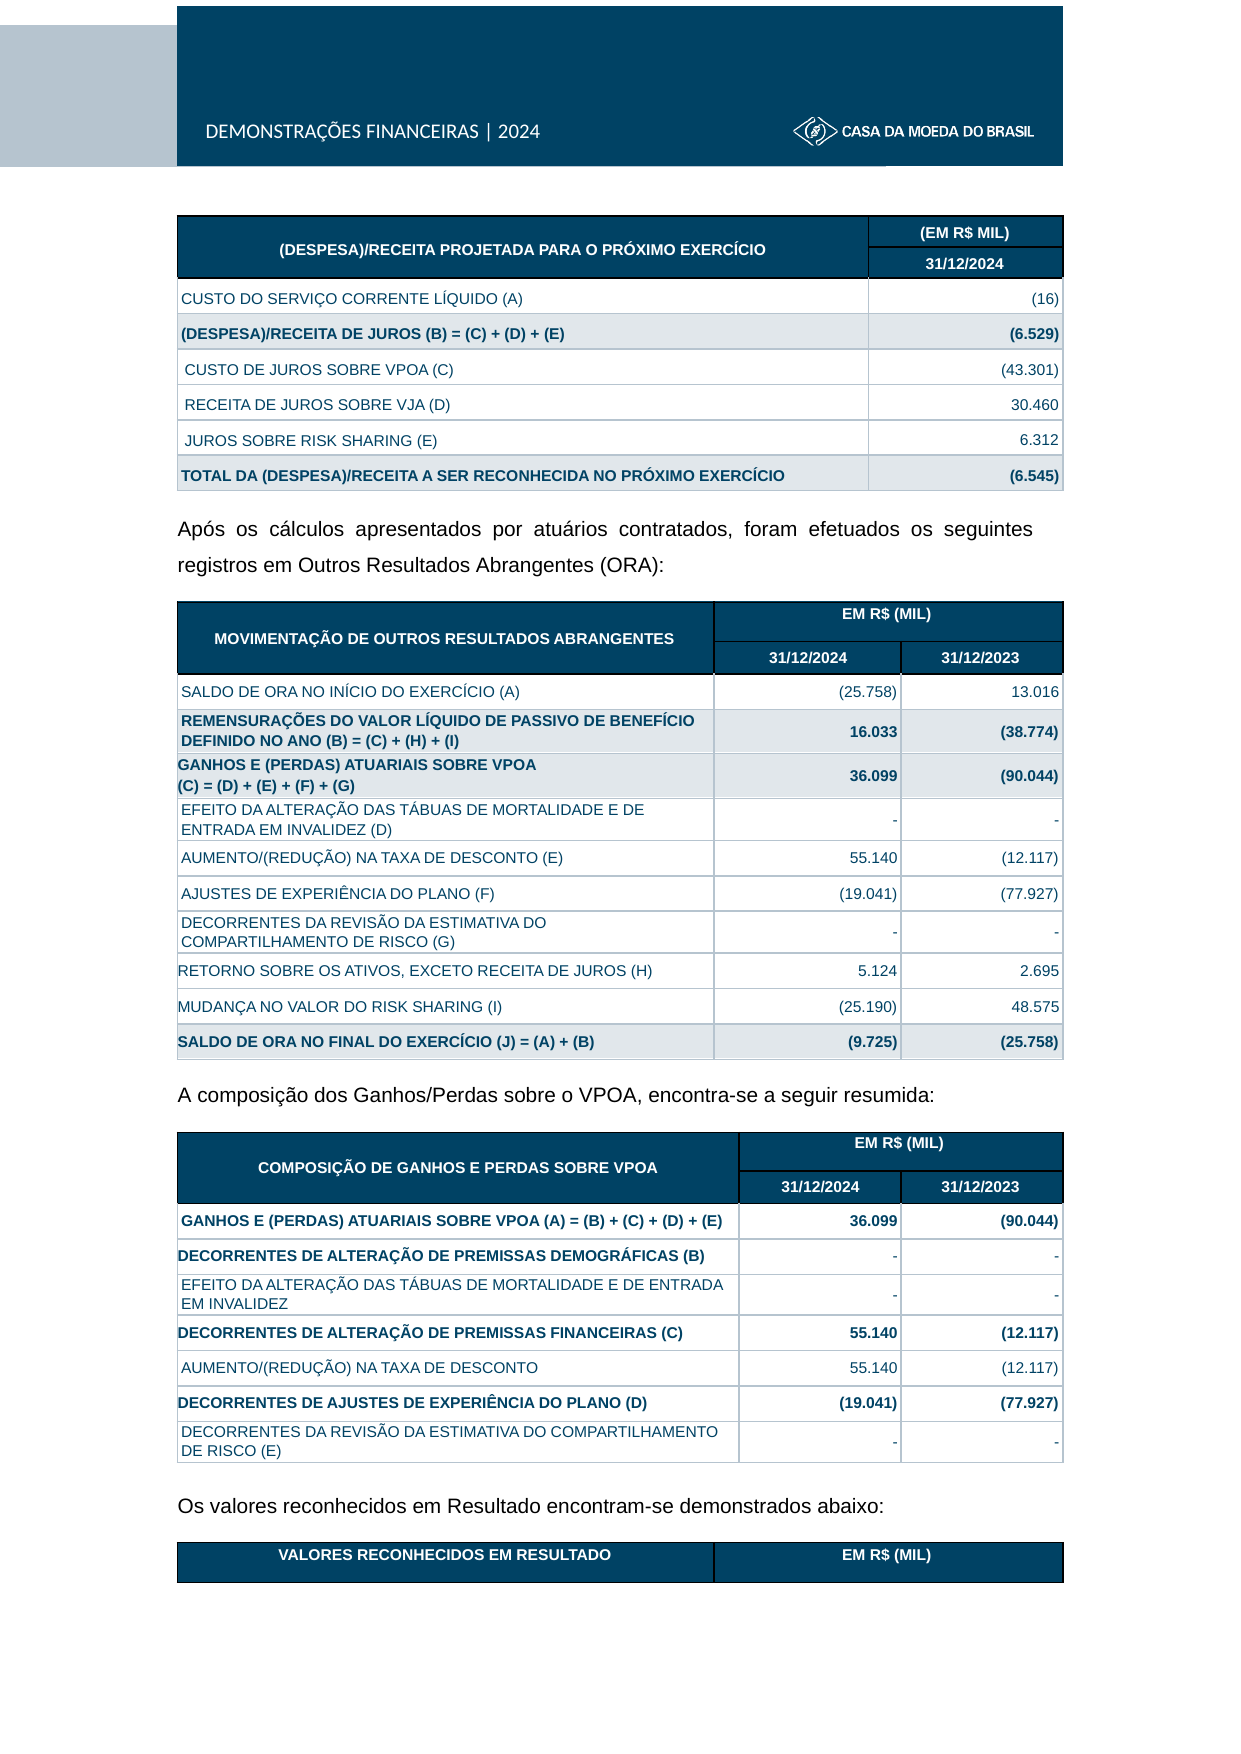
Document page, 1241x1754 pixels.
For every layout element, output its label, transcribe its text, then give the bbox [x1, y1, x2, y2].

table_cell - [902, 799, 1062, 839]
table_cell - [740, 1240, 900, 1273]
table_cell - [902, 912, 1062, 952]
table_cell 31/12/2024 [740, 1172, 900, 1203]
table_cell (DESPESA)/RECEITA DE JUROS (B) = (C) + (D) + (E) [178, 314, 868, 348]
table_cell (25.190) [715, 989, 900, 1023]
table_cell RETORNO SOBRE OS ATIVOS, EXCETO RECEITA DE JUROS (H) [178, 954, 713, 988]
table_cell DECORRENTES DE AJUSTES DE EXPERIÊNCIA DO PLANO (D) [178, 1387, 738, 1421]
table_cell - [740, 1275, 900, 1314]
table_cell DECORRENTES DE ALTERAÇÃO DE PREMISSAS FINANCEIRAS (C) [178, 1316, 738, 1350]
table_cell (9.725) [715, 1025, 900, 1058]
table_cell 55.140 [715, 841, 900, 875]
table_cell 13.016 [902, 675, 1062, 709]
table_cell - [902, 1422, 1062, 1461]
table_header EM R$ (MIL) [715, 603, 1062, 641]
table_cell (19.041) [715, 877, 900, 910]
table_header (DESPESA)/RECEITA PROJETADA PARA O PRÓXIMO EXERCÍCIO [178, 217, 868, 277]
table_cell (16) [869, 279, 1062, 313]
table_cell 55.140 [740, 1316, 900, 1350]
table_cell - [715, 912, 900, 952]
text Após os cálculos apresentados por atuários contratados, foram efetuados os seguintes registros em Outros Resultados Abrangentes (ORA): [177, 517, 1034, 577]
table_cell 55.140 [740, 1351, 900, 1385]
text Os valores reconhecidos em Resultado encontram-se demonstrados abaixo: [177, 1493, 1034, 1517]
table_cell EFEITO DA ALTERAÇÃO DAS TÁBUAS DE MORTALIDADE E DE ENTRADA EM INVALIDEZ (D) [178, 799, 713, 839]
table_cell 5.124 [715, 954, 900, 988]
table_cell REMENSURAÇÕES DO VALOR LÍQUIDO DE PASSIVO DE BENEFÍCIO DEFINIDO NO ANO (B) = (C) + (H) + (I) [178, 710, 713, 752]
table_cell 31/12/2023 [902, 1172, 1062, 1203]
table_cell SALDO DE ORA NO FINAL DO EXERCÍCIO (J) = (A) + (B) [178, 1025, 713, 1058]
table_cell DECORRENTES DA REVISÃO DA ESTIMATIVA DO COMPARTILHAMENTO DE RISCO (E) [178, 1422, 738, 1461]
table_cell MUDANÇA NO VALOR DO RISK SHARING (I) [178, 989, 713, 1023]
table_cell 2.695 [902, 954, 1062, 988]
table_header COMPOSIÇÃO DE GANHOS E PERDAS SOBRE VPOA [178, 1133, 738, 1203]
table_cell EFEITO DA ALTERAÇÃO DAS TÁBUAS DE MORTALIDADE E DE ENTRADA EM INVALIDEZ [178, 1275, 738, 1314]
table_header (EM R$ MIL) [869, 217, 1062, 246]
table_cell DECORRENTES DA REVISÃO DA ESTIMATIVA DO COMPARTILHAMENTO DE RISCO (G) [178, 912, 713, 952]
table_cell TOTAL DA (DESPESA)/RECEITA A SER RECONHECIDA NO PRÓXIMO EXERCÍCIO [178, 456, 868, 490]
table_cell (43.301) [869, 350, 1062, 383]
table_cell (19.041) [740, 1387, 900, 1421]
table_cell 31/12/2023 [902, 642, 1062, 673]
table_cell JUROS SOBRE RISK SHARING (E) [178, 421, 868, 454]
table_cell (38.774) [902, 710, 1062, 752]
table_cell GANHOS E (PERDAS) ATUARIAIS SOBRE VPOA (C) = (D) + (E) + (F) + (G) [178, 754, 713, 797]
table_cell - [715, 799, 900, 839]
table_cell CUSTO DO SERVIÇO CORRENTE LÍQUIDO (A) [178, 279, 868, 313]
table_cell (90.044) [902, 1204, 1062, 1238]
table_cell 31/12/2024 [869, 248, 1062, 277]
table_cell GANHOS E (PERDAS) ATUARIAIS SOBRE VPOA (A) = (B) + (C) + (D) + (E) [178, 1204, 738, 1238]
table_cell (25.758) [902, 1025, 1062, 1058]
text A composição dos Ganhos/Perdas sobre o VPOA, encontra-se a seguir resumida: [177, 1083, 1034, 1107]
table_cell 30.460 [869, 385, 1062, 419]
table_cell - [902, 1275, 1062, 1314]
table_cell (90.044) [902, 754, 1062, 797]
table_header VALORES RECONHECIDOS EM RESULTADO [178, 1543, 713, 1582]
table_cell SALDO DE ORA NO INÍCIO DO EXERCÍCIO (A) [178, 675, 713, 709]
table_cell (25.758) [715, 675, 900, 709]
table_cell AUMENTO/(REDUÇÃO) NA TAXA DE DESCONTO (E) [178, 841, 713, 875]
table_cell (12.117) [902, 841, 1062, 875]
table_cell (77.927) [902, 1387, 1062, 1421]
table_cell AUMENTO/(REDUÇÃO) NA TAXA DE DESCONTO [178, 1351, 738, 1385]
table_cell RECEITA DE JUROS SOBRE VJA (D) [178, 385, 868, 419]
table_cell 36.099 [715, 754, 900, 797]
table_header MOVIMENTAÇÃO DE OUTROS RESULTADOS ABRANGENTES [178, 603, 713, 673]
table_cell (77.927) [902, 877, 1062, 910]
table_cell 16.033 [715, 710, 900, 752]
table_cell 31/12/2024 [715, 642, 900, 673]
table_cell - [902, 1240, 1062, 1273]
table_header EM R$ (MIL) [715, 1543, 1062, 1582]
table_cell (12.117) [902, 1351, 1062, 1385]
table_cell 36.099 [740, 1204, 900, 1238]
table_cell (6.545) [869, 456, 1062, 490]
table_cell DECORRENTES DE ALTERAÇÃO DE PREMISSAS DEMOGRÁFICAS (B) [178, 1240, 738, 1273]
table_cell (6.529) [869, 314, 1062, 348]
table_header EM R$ (MIL) [740, 1133, 1062, 1170]
table_cell 48.575 [902, 989, 1062, 1023]
table_cell AJUSTES DE EXPERIÊNCIA DO PLANO (F) [178, 877, 713, 910]
table_cell 6.312 [869, 421, 1062, 454]
table_cell (12.117) [902, 1316, 1062, 1350]
table_cell - [740, 1422, 900, 1461]
table_cell CUSTO DE JUROS SOBRE VPOA (C) [178, 350, 868, 383]
